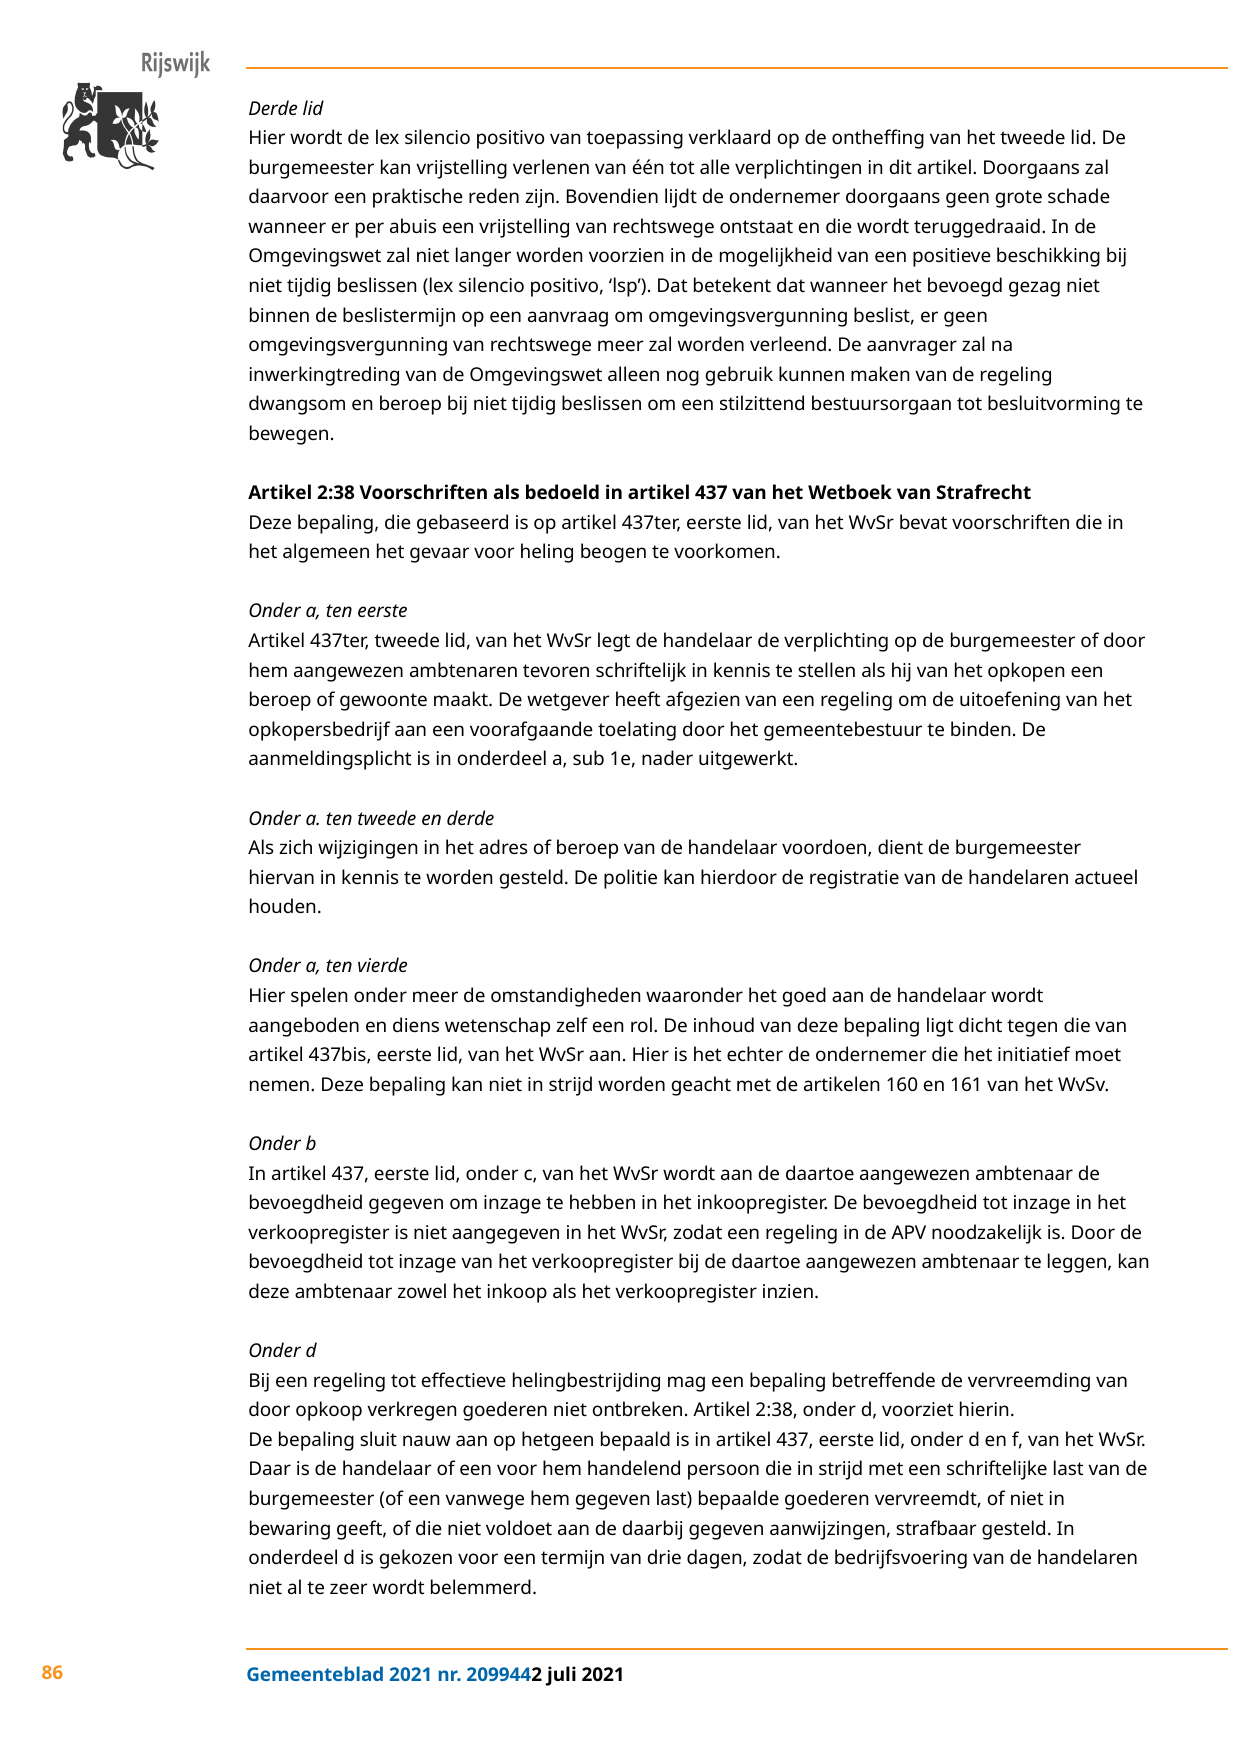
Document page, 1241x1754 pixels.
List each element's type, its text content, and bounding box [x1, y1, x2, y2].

text De bepaling sluit nauw aan op hetgeen bepaald is in artikel 437, eerste lid, onder d en f, van het WvSr. [248, 1426, 1152, 1452]
text Hier spelen onder meer de omstandigheden waaronder het goed aan de handelaar wordt aangeboden en diens wetenschap zelf een rol. De inhoud van deze bepaling ligt dicht tegen die van artikel 437bis, eerste lid, van het WvSr aan. Hier is het echter de ondernemer die het initiatief moet nemen. Deze bepaling kan niet in strijd worden geacht met de artikelen 160 en 161 van het WvSv. [248, 982, 1152, 1097]
text Onder b [248, 1130, 1152, 1156]
text Artikel 2:38 Voorschriften als bedoeld in artikel 437 van het Wetboek van Strafrecht [248, 479, 1152, 505]
picture [41, 47, 231, 172]
text Onder a, ten eerste [248, 598, 1152, 623]
text Derde lid [248, 95, 1152, 121]
text In artikel 437, eerste lid, onder c, van het WvSr wordt aan de daartoe aangewezen ambtenaar de bevoegdheid gegeven om inzage te hebben in het inkoopregister. De bevoegdheid tot inzage in het verkoopregister is niet aangegeven in het WvSr, zodat een regeling in de APV noodzakelijk is. Door de bevoegdheid tot inzage van het verkoopregister bij de daartoe aangewezen ambtenaar te leggen, kan deze ambtenaar zowel het inkoop als het verkoopregister inzien. [248, 1160, 1152, 1304]
text Als zich wijzigingen in het adres of beroep van de handelaar voordoen, dient de burgemeester hiervan in kennis te worden gesteld. De politie kan hierdoor de registratie van de handelaren actueel houden. [248, 834, 1152, 919]
text Daar is de handelaar of een voor hem handelend persoon die in strijd met een schriftelijke last van de burgemeester (of een vanwege hem gegeven last) bepaalde goederen vervreemdt, of niet in bewaring geeft, of die niet voldoet aan de daarbij gegeven aanwijzingen, strafbaar gesteld. In onderdeel d is gekozen voor een termijn van drie dagen, zodat de bedrijfsvoering van de handelaren niet al te zeer wordt belemmerd. [248, 1456, 1152, 1600]
text Bij een regeling tot effectieve helingbestrijding mag een bepaling betreffende de vervreemding van door opkoop verkregen goederen niet ontbreken. Artikel 2:38, onder d, voorziet hierin. [248, 1367, 1152, 1422]
text Artikel 437ter, tweede lid, van het WvSr legt de handelaar de verplichting op de burgemeester of door hem aangewezen ambtenaren tevoren schriftelijk in kennis te stellen als hij van het opkopen een beroep of gewoonte maakt. De wetgever heeft afgezien van een regeling om de uitoefening van het opkopersbedrijf aan een voorafgaande toelating door het gemeentebestuur te binden. De aanmeldingsplicht is in onderdeel a, sub 1e, nader uitgewerkt. [248, 627, 1152, 771]
text Onder a, ten vierde [248, 953, 1152, 978]
text Hier wordt de lex silencio positivo van toepassing verklaard op de ontheffing van het tweede lid. De burgemeester kan vrijstelling verlenen van één tot alle verplichtingen in dit artikel. Doorgaans zal daarvoor een praktische reden zijn. Bovendien lijdt de ondernemer doorgaans geen grote schade wanneer er per abuis een vrijstelling van rechtswege ontstaat en die wordt teruggedraaid. In de Omgevingswet zal niet langer worden voorzien in de mogelijkheid van een positieve beschikking bij niet tijdig beslissen (lex silencio positivo, ‘lsp’). Dat betekent dat wanneer het bevoegd gezag niet binnen de beslistermijn op een aanvraag om omgevingsvergunning beslist, er geen omgevingsvergunning van rechtswege meer zal worden verleend. De aanvrager zal na inwerkingtreding van de Omgevingswet alleen nog gebruik kunnen maken van de regeling dwangsom en beroep bij niet tijdig beslissen om een stilzittend bestuursorgaan tot besluitvorming te bewegen. [248, 124, 1152, 446]
text Onder a. ten tweede en derde [248, 805, 1152, 831]
text Onder d [248, 1337, 1152, 1363]
text Deze bepaling, die gebaseerd is op artikel 437ter, eerste lid, van het WvSr bevat voorschriften die in het algemeen het gevaar voor heling beogen te voorkomen. [248, 509, 1152, 564]
